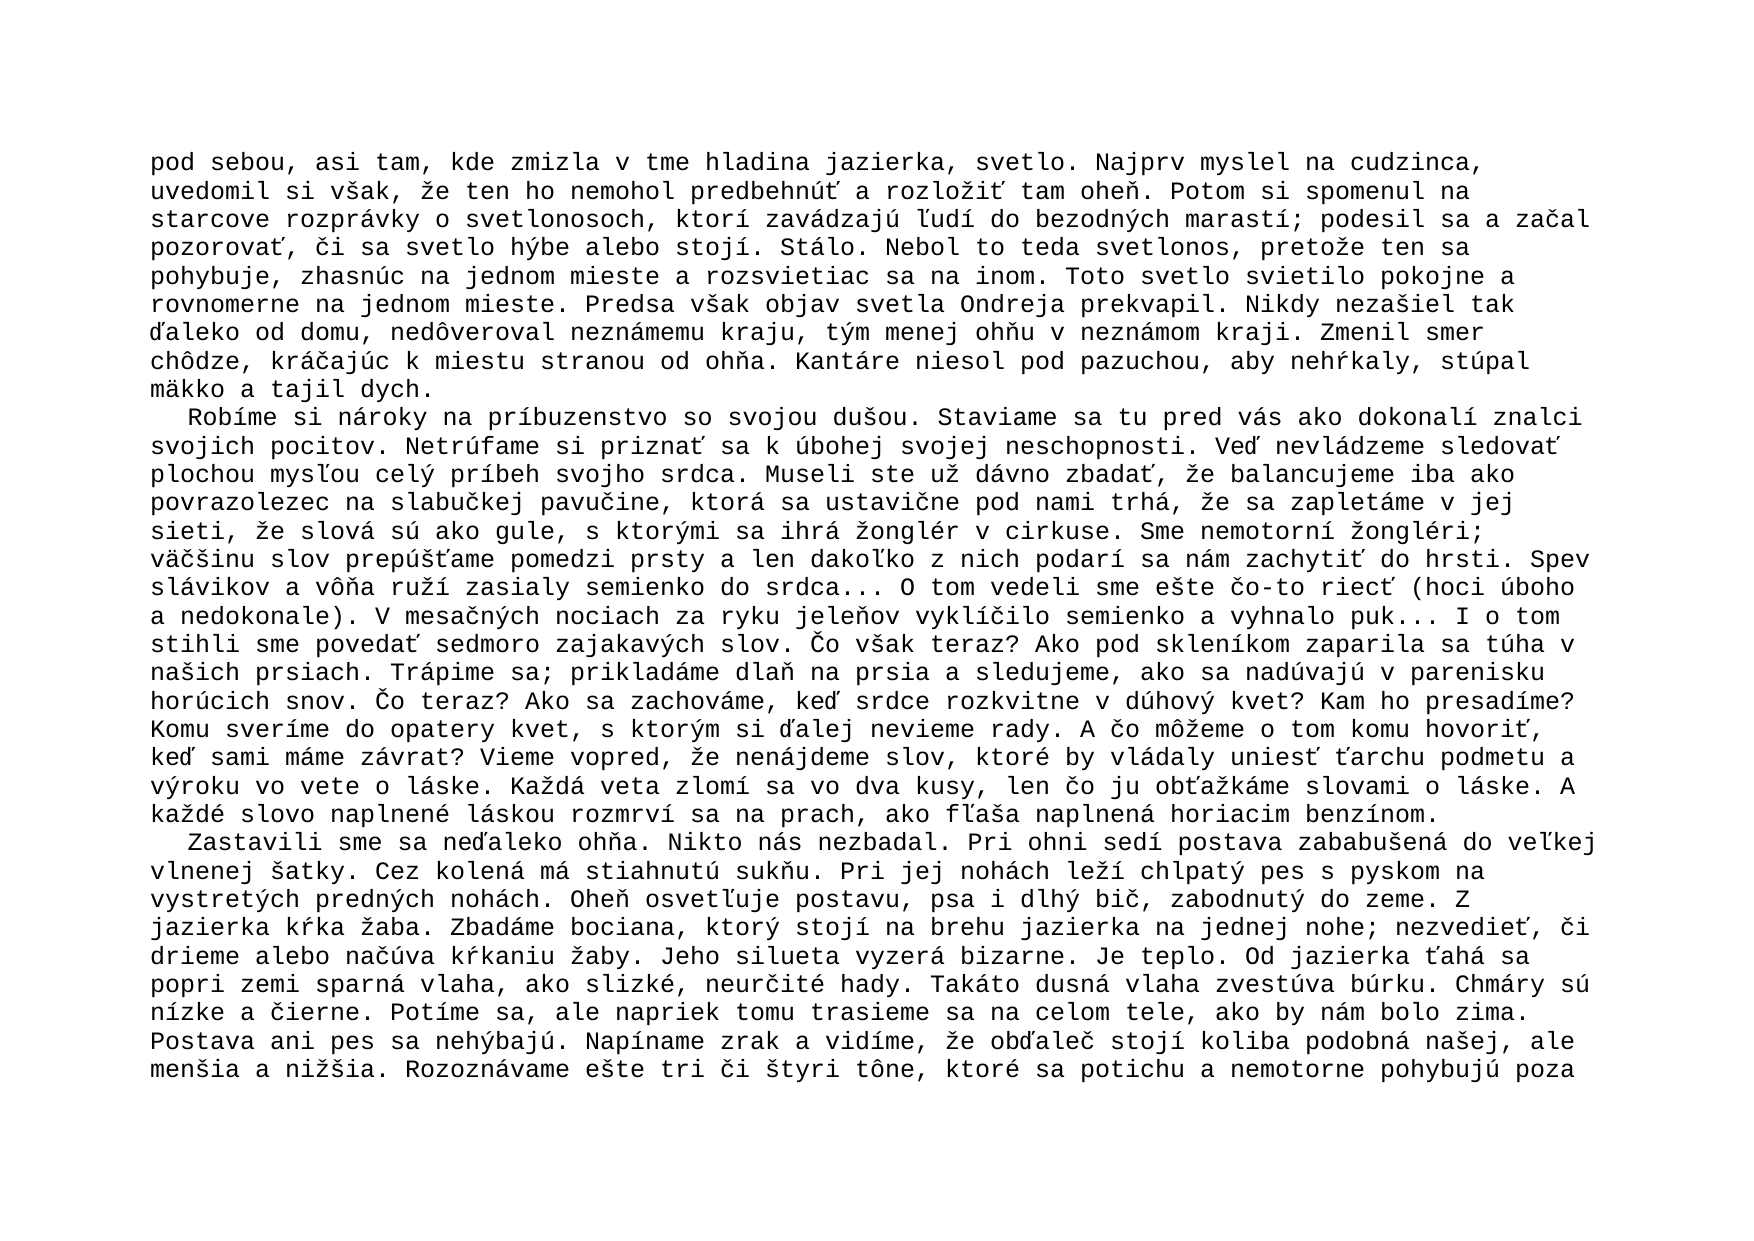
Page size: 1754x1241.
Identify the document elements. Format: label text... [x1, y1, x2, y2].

text Zastavili sme sa neďaleko ohňa. Nikto nás nezbadal. Pri ohni sedí postava zababušená do veľkej vlnenej šatky. Cez kolená má stiahnutú sukňu. Pri jej nohách leží chlpatý pes s pyskom na vystretých predných nohách. Oheň osvetľuje postavu, psa i dlhý bič, zabodnutý do zeme. Z jazierka kŕka žaba. Zbadáme bociana, ktorý stojí na brehu jazierka na jednej nohe; nezvedieť, či drieme alebo načúva kŕkaniu žaby. Jeho silueta vyzerá bizarne. Je teplo. Od jazierka ťahá sa popri zemi sparná vlaha, ako slizké, neurčité hady. Takáto dusná vlaha zvestúva búrku. Chmáry sú nízke a čierne. Potíme sa, ale napriek tomu trasieme sa na celom tele, ako by nám bolo zima. Postava ani pes sa nehýbajú. Napíname zrak a vidíme, že obďaleč stojí koliba podobná našej, ale menšia a nižšia. Rozoznávame ešte tri či štyri tône, ktoré sa potichu a nemotorne pohybujú poza [150, 830, 1603, 1085]
text pod sebou, asi tam, kde zmizla v tme hladina jazierka, svetlo. Najprv myslel na cudzinca, uvedomil si však, že ten ho nemohol predbehnúť a rozložiť tam oheň. Potom si spomenul na starcove rozprávky o svetlonosoch, ktorí zavádzajú ľudí do bezodných marastí; podesil sa a začal pozorovať, či sa svetlo hýbe alebo stojí. Stálo. Nebol to teda svetlonos, pretože ten sa pohybuje, zhasnúc na jednom mieste a rozsvietiac sa na inom. Toto svetlo svietilo pokojne a rovnomerne na jednom mieste. Predsa však objav svetla Ondreja prekvapil. Nikdy nezašiel tak ďaleko od domu, nedôveroval neznámemu kraju, tým menej ohňu v neznámom kraji. Zmenil smer chôdze, kráčajúc k miestu stranou od ohňa. Kantáre niesol pod pazuchou, aby nehŕkaly, stúpal mäkko a tajil dych. [150, 150, 1603, 405]
text Robíme si nároky na príbuzenstvo so svojou dušou. Staviame sa tu pred vás ako dokonalí znalci svojich pocitov. Netrúfame si priznať sa k úbohej svojej neschopnosti. Veď nevládzeme sledovať plochou mysľou celý príbeh svojho srdca. Museli ste už dávno zbadať, že balancujeme iba ako povrazolezec na slabučkej pavučine, ktorá sa ustavične pod nami trhá, že sa zapletáme v jej sieti, že slová sú ako gule, s ktorými sa ihrá žonglér v cirkuse. Sme nemotorní žongléri; väčšinu slov prepúšťame pomedzi prsty a len dakoľko z nich podarí sa nám zachytiť do hrsti. Spev slávikov a vôňa ruží zasialy semienko do srdca... O tom vedeli sme ešte čo-to riecť (hoci úboho a nedokonale). V mesačných nociach za ryku jeleňov vyklíčilo semienko a vyhnalo puk... I o tom stihli sme povedať sedmoro zajakavých slov. Čo však teraz? Ako pod skleníkom zaparila sa túha v našich prsiach. Trápime sa; prikladáme dlaň na prsia a sledujeme, ako sa nadúvajú v parenisku horúcich snov. Čo teraz? Ako sa zachováme, keď srdce rozkvitne v dúhový kvet? Kam ho presadíme? Komu sveríme do opatery kvet, s ktorým si ďalej nevieme rady. A čo môžeme o tom komu hovoriť, keď sami máme závrat? Vieme vopred, že nenájdeme slov, ktoré by vládaly uniesť ťarchu podmetu a výroku vo vete o láske. Každá veta zlomí sa vo dva kusy, len čo ju obťažkáme slovami o láske. A každé slovo naplnené láskou rozmrví sa na prach, ako fľaša naplnená horiacim benzínom. [150, 405, 1603, 830]
